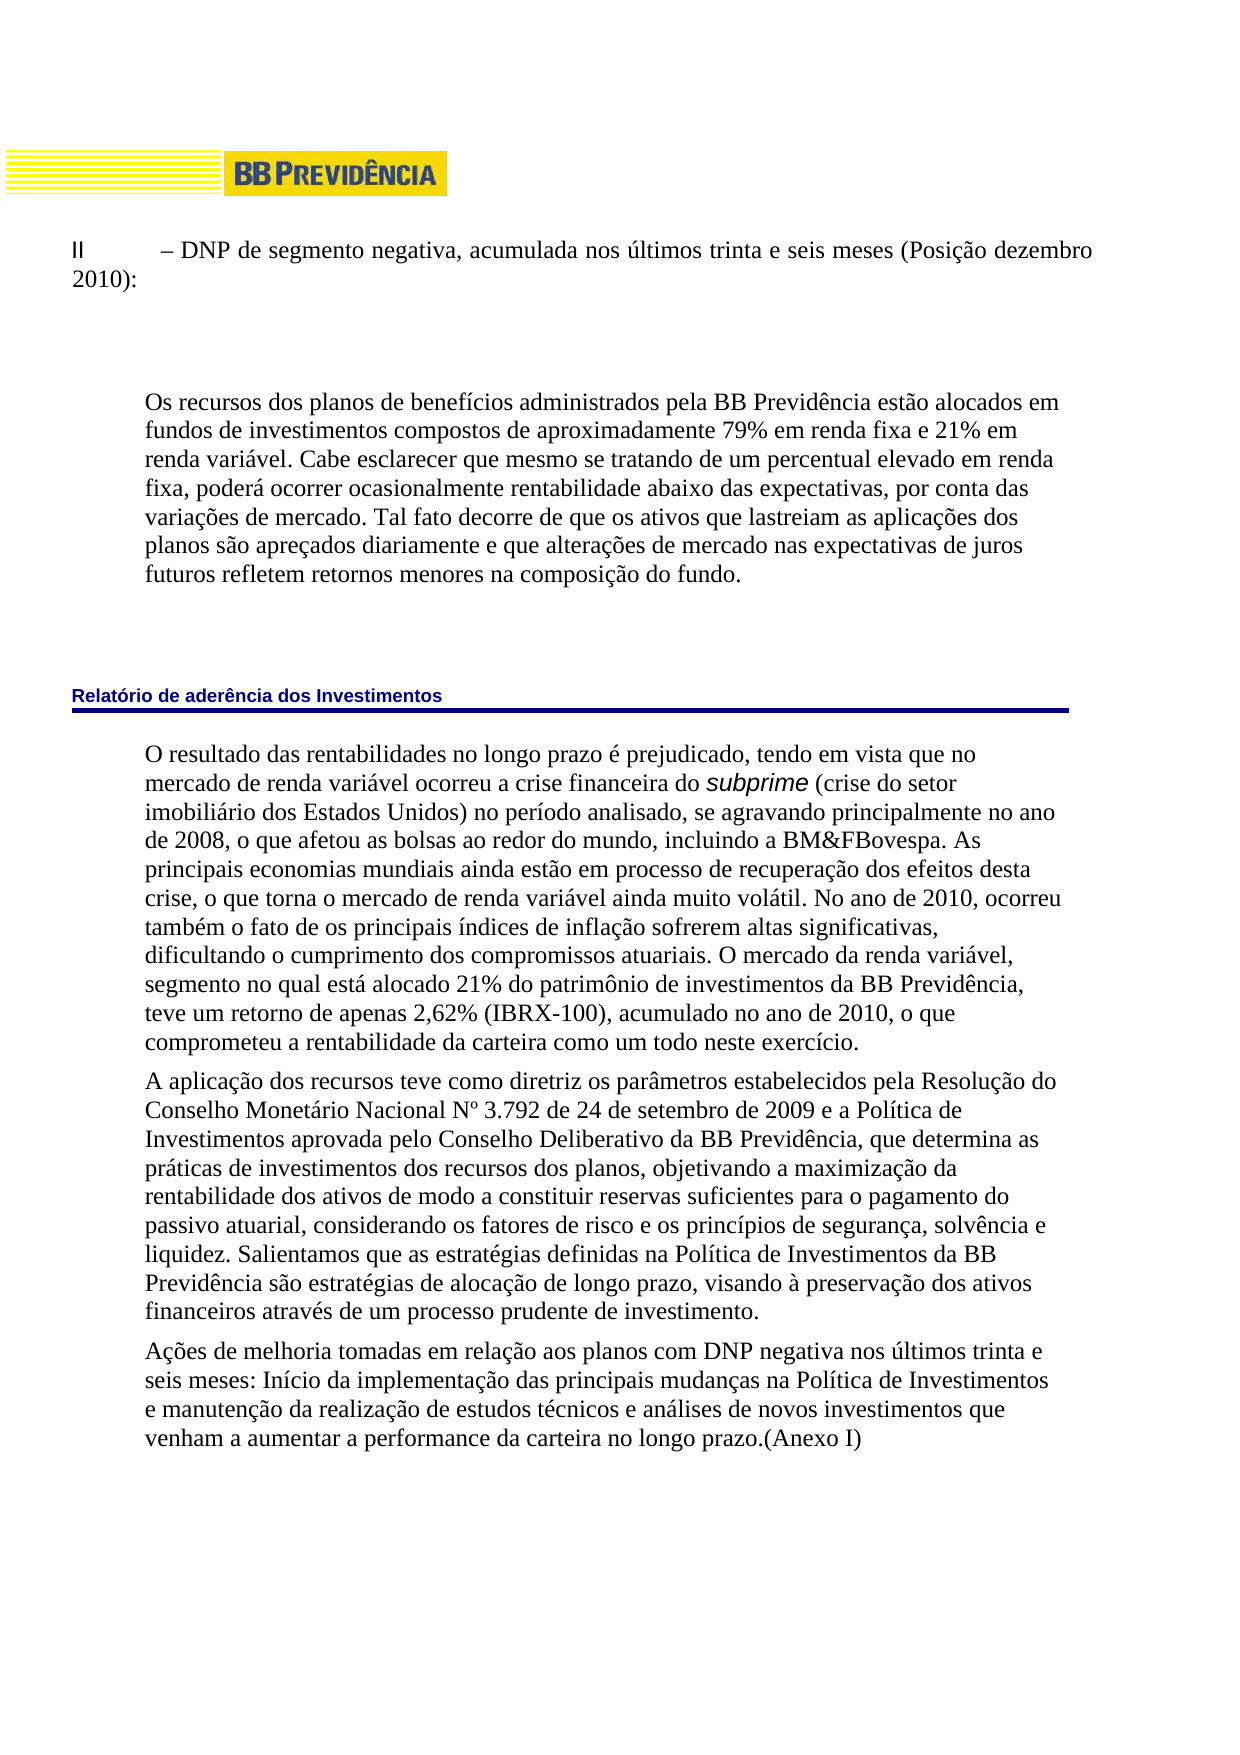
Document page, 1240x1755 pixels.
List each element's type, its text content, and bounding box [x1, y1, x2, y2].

list – DNP de segmento negativa, acumulada nos últimos trinta e seis meses (Posição dezembro 2010): [71, 235, 1094, 293]
text Relatório de aderência dos Investimentos [71, 685, 1165, 706]
text A aplicação dos recursos teve como diretriz os parâmetros estabelecidos pela Resolução do Conselho Monetário Nacional Nº 3.792 de 24 de setembro de 2009 e a Política de Investimentos aprovada pelo Conselho Deliberativo da BB Previdência, que determina as práticas de investimentos dos recursos dos planos, objetivando a maximização da rentabilidade dos ativos de modo a constituir reservas suficientes para o pagamento do passivo atuarial, considerando os fatores de risco e os princípios de segurança, solvência e liquidez. Salientamos que as estratégias definidas na Política de Investimentos da BB Previdência são estratégias de alocação de longo prazo, visando à preservação dos ativos financeiros através de um processo prudente de investimento. [144, 1066, 1063, 1325]
text Ações de melhoria tomadas em relação aos planos com DNP negativa nos últimos trinta e seis meses: Início da implementação das principais mudanças na Política de Investimentos e manutenção da realização de estudos técnicos e análises de novos investimentos que venham a aumentar a performance da carteira no longo prazo.(Anexo I) [144, 1336, 1064, 1451]
text Os recursos dos planos de benefícios administrados pela BB Previdência estão alocados em fundos de investimentos compostos de aproximadamente 79% em renda fixa e 21% em renda variável. Cabe esclarecer que mesmo se tratando de um percentual elevado em renda fixa, poderá ocorrer ocasionalmente rentabilidade abaixo das expectativas, por conta das variações de mercado. Tal fato decorre de que os ativos que lastreiam as aplicações dos planos são apreçados diariamente e que alterações de mercado nas expectativas de juros futuros refletem retornos menores na composição do fundo. [144, 387, 1063, 588]
text O resultado das rentabilidades no longo prazo é prejudicado, tendo em vista que no mercado de renda variável ocorreu a crise financeira do subprime (crise do setor imobiliário dos Estados Unidos) no período analisado, se agravando principalmente no ano de 2008, o que afetou as bolsas ao redor do mundo, incluindo a BM&FBovespa. As principais economias mundiais ainda estão em processo de recuperação dos efeitos desta crise, o que torna o mercado de renda variável ainda muito volátil. No ano de 2010, ocorreu também o fato de os principais índices de inflação sofrerem altas significativas, dificultando o cumprimento dos compromissos atuariais. O mercado da renda variável, segmento no qual está alocado 21% do patrimônio de investimentos da BB Previdência, teve um retorno de apenas 2,62% (IBRX-100), acumulado no ano de 2010, o que comprometeu a rentabilidade da carteira como um todo neste exercício. [144, 739, 1064, 1055]
